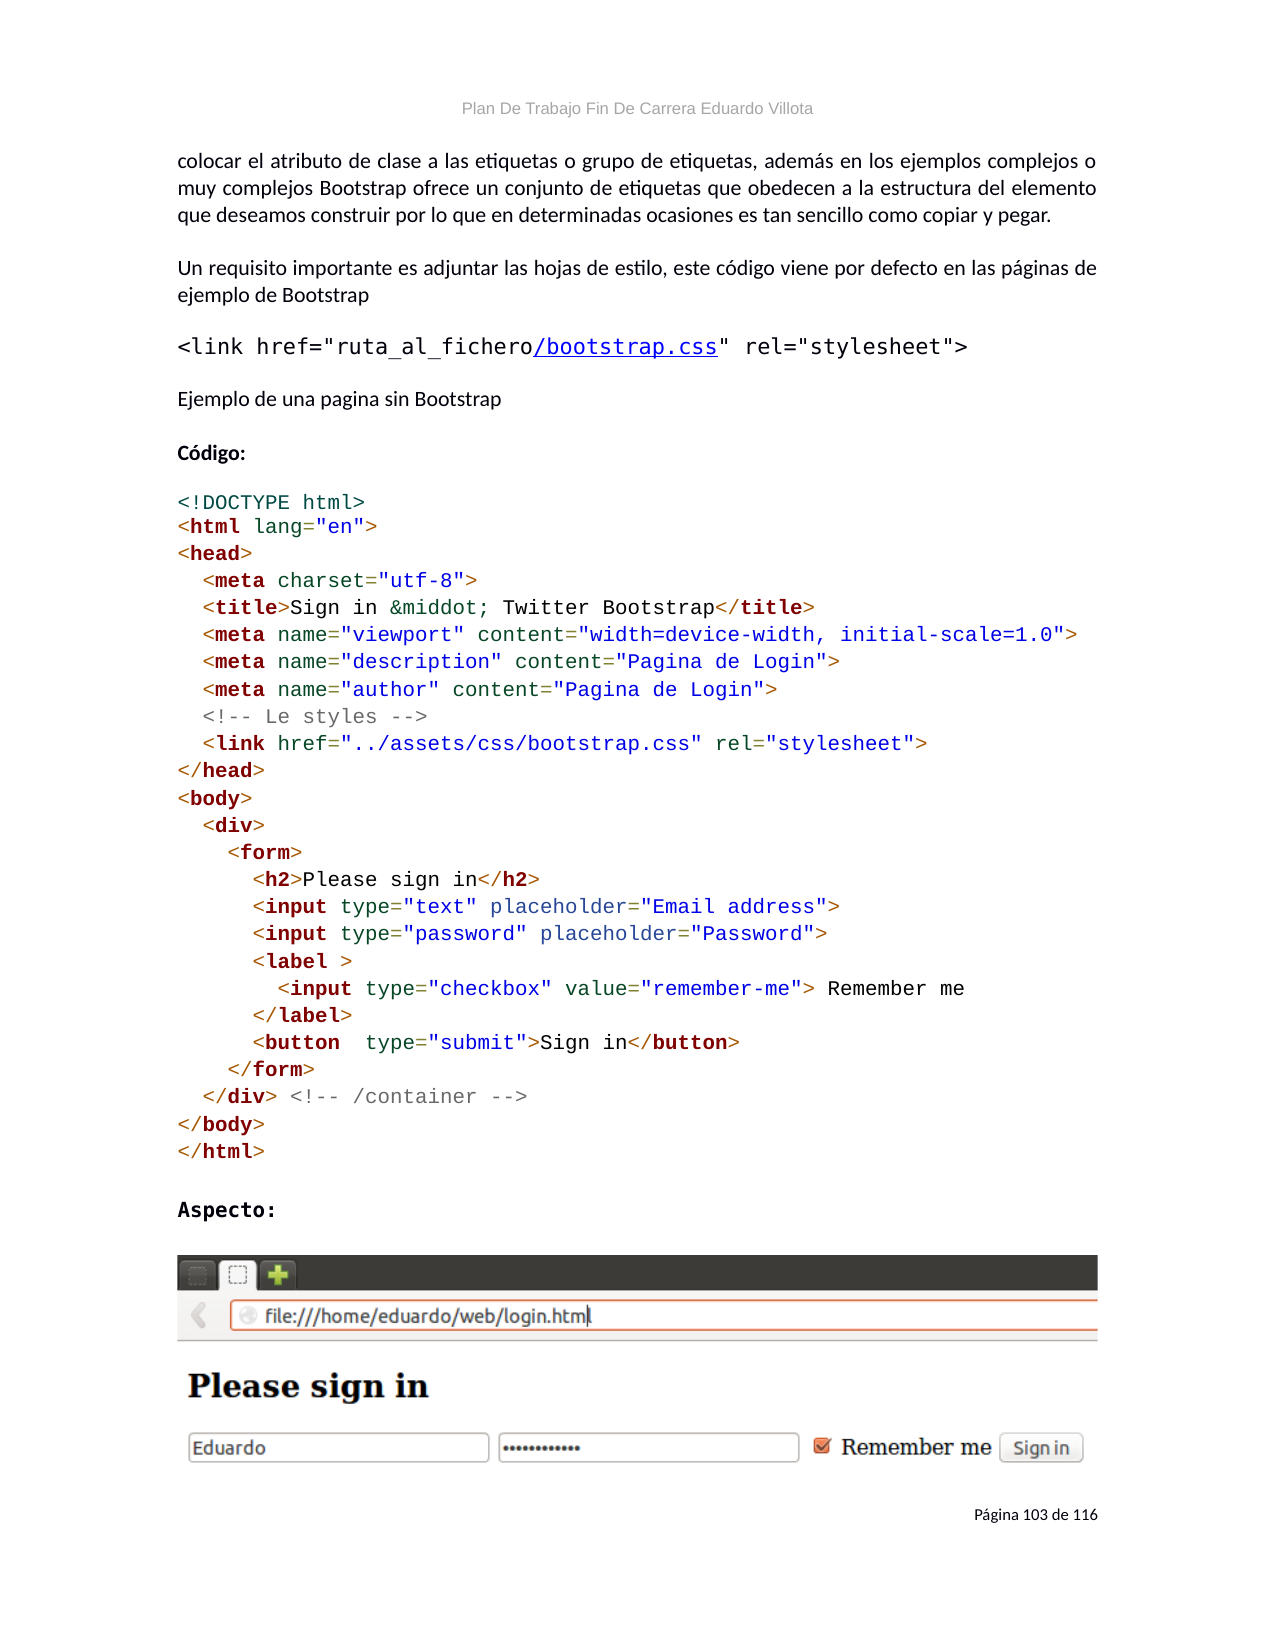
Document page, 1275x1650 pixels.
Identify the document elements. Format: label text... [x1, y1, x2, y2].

text Un requisito importante es adjuntar las hojas de estilo, este código viene por defecto en las páginas de ejemplo de Bootstrap [177, 254, 1098, 308]
text <div> [177, 815, 1098, 838]
text <!DOCTYPE html> [177, 492, 1098, 516]
text <!-- Le styles --> [177, 706, 1098, 729]
text Ejemplo de una pagina sin Bootstrap [177, 385, 1098, 412]
text <html lang="en"> [177, 516, 1098, 539]
text <label > [177, 951, 1098, 974]
picture [177, 1255, 1098, 1490]
text <meta name="viewport" content="width=device-width, initial-scale=1.0"> [177, 624, 1098, 648]
text <body> [177, 787, 1098, 811]
text Código: [177, 439, 1098, 465]
text </label> [177, 1005, 1098, 1029]
text <h2>Please sign in</h2> [177, 869, 1098, 893]
text <title>Sign in &middot; Twitter Bootstrap</title> [177, 597, 1098, 621]
text Aspecto: [177, 1198, 1098, 1222]
text </body> [177, 1114, 1098, 1137]
text <meta name="description" content="Pagina de Login"> [177, 652, 1098, 675]
text <meta charset="utf-8"> [177, 570, 1098, 594]
text <link href="../assets/css/bootstrap.css" rel="stylesheet"> [177, 733, 1098, 757]
text colocar el atributo de clase a las etiquetas o grupo de etiquetas, además en los ejemplos complejos o muy complejos Bootstrap ofrece un conjunto de etiquetas que obedecen a la estructura del elemento que deseamos construir por lo que en determinadas ocasiones es tan sencillo como copiar y pegar. [177, 148, 1098, 228]
text <link href="ruta_al_fichero/bootstrap.css" rel="stylesheet"> [177, 334, 1098, 360]
text </div> <!-- /container --> [177, 1087, 1098, 1110]
text <input type="checkbox" value="remember-me"> Remember me [177, 978, 1098, 1001]
text <meta name="author" content="Pagina de Login"> [177, 679, 1098, 702]
text </form> [177, 1059, 1098, 1083]
text <form> [177, 842, 1098, 866]
text <button type="submit">Sign in</button> [177, 1032, 1098, 1056]
text </html> [177, 1141, 1098, 1164]
text <head> [177, 543, 1098, 566]
text </head> [177, 760, 1098, 784]
text <input type="text" placeholder="Email address"> [177, 896, 1098, 920]
text <input type="password" placeholder="Password"> [177, 923, 1098, 947]
